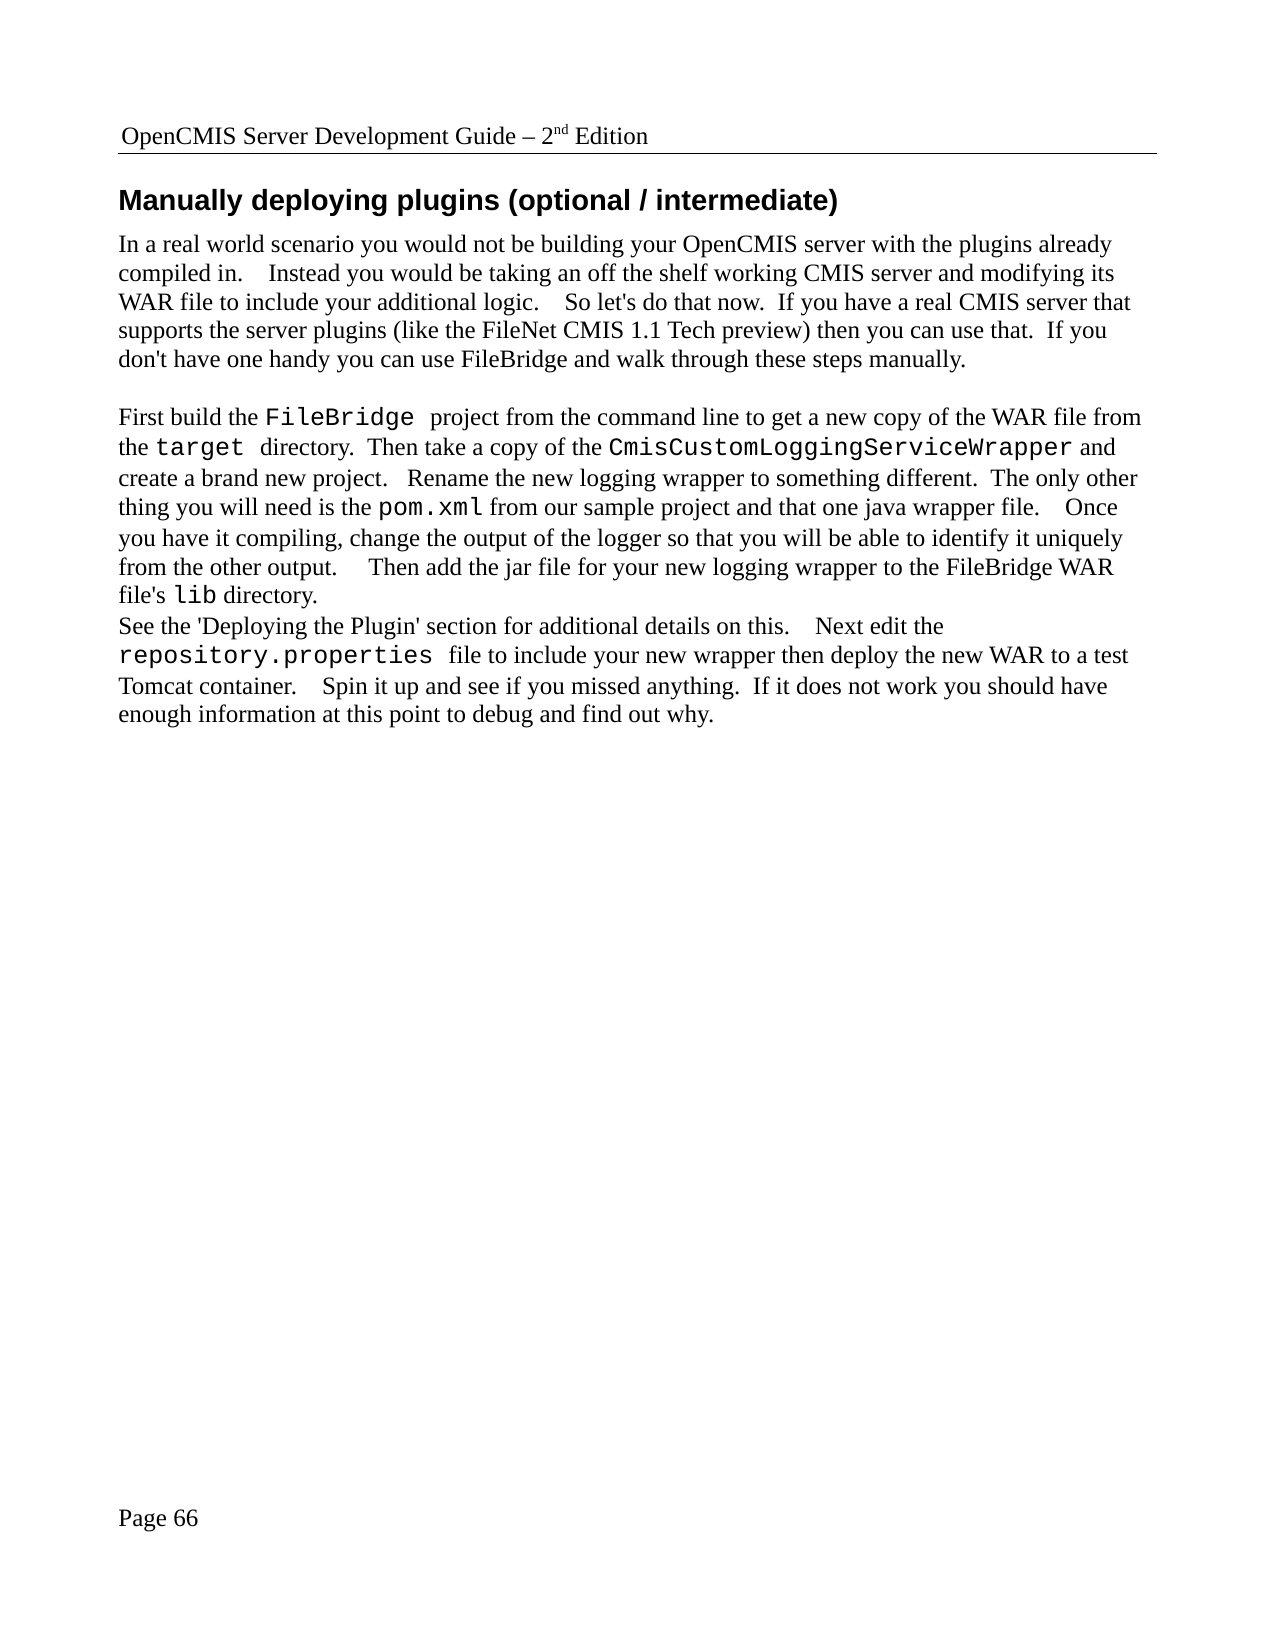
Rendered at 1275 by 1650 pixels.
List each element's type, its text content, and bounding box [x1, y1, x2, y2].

subtitle Manually deploying plugins (optional / intermediate) [118, 183, 1157, 217]
list First build the FileBridge project from the command line to get a new copy of the WAR file from the target directory. Then take a copy of the CmisCustomLoggingServiceWrapper and create a brand new project. Rename the new logging wrapper to something different. The only other thing you will need is the pom.xml from our sample project and that one java wrapper file. Once you have it compiling, change the output of the logger so that you will be able to identify it uniquely from the other output. Then add the jar file for your new logging wrapper to the FileBridge WAR file's lib directory. [118, 402, 1157, 611]
list See the 'Deploying the Plugin' section for additional details on this. Next edit the repository.properties file to include your new wrapper then deploy the new WAR to a test Tomcat container. Spin it up and see if you missed anything. If it does not work you should have enough information at this point to debug and find out why. [118, 611, 1157, 728]
list In a real world scenario you would not be building your OpenCMIS server with the plugins already compiled in. Instead you would be taking an off the shelf working CMIS server and modifying its WAR file to include your additional logic. So let's do that now. If you have a real CMIS server that supports the server plugins (like the FileNet CMIS 1.1 Tech preview) then you can use that. If you don't have one handy you can use FileBridge and walk through these steps manually. [118, 229, 1157, 373]
